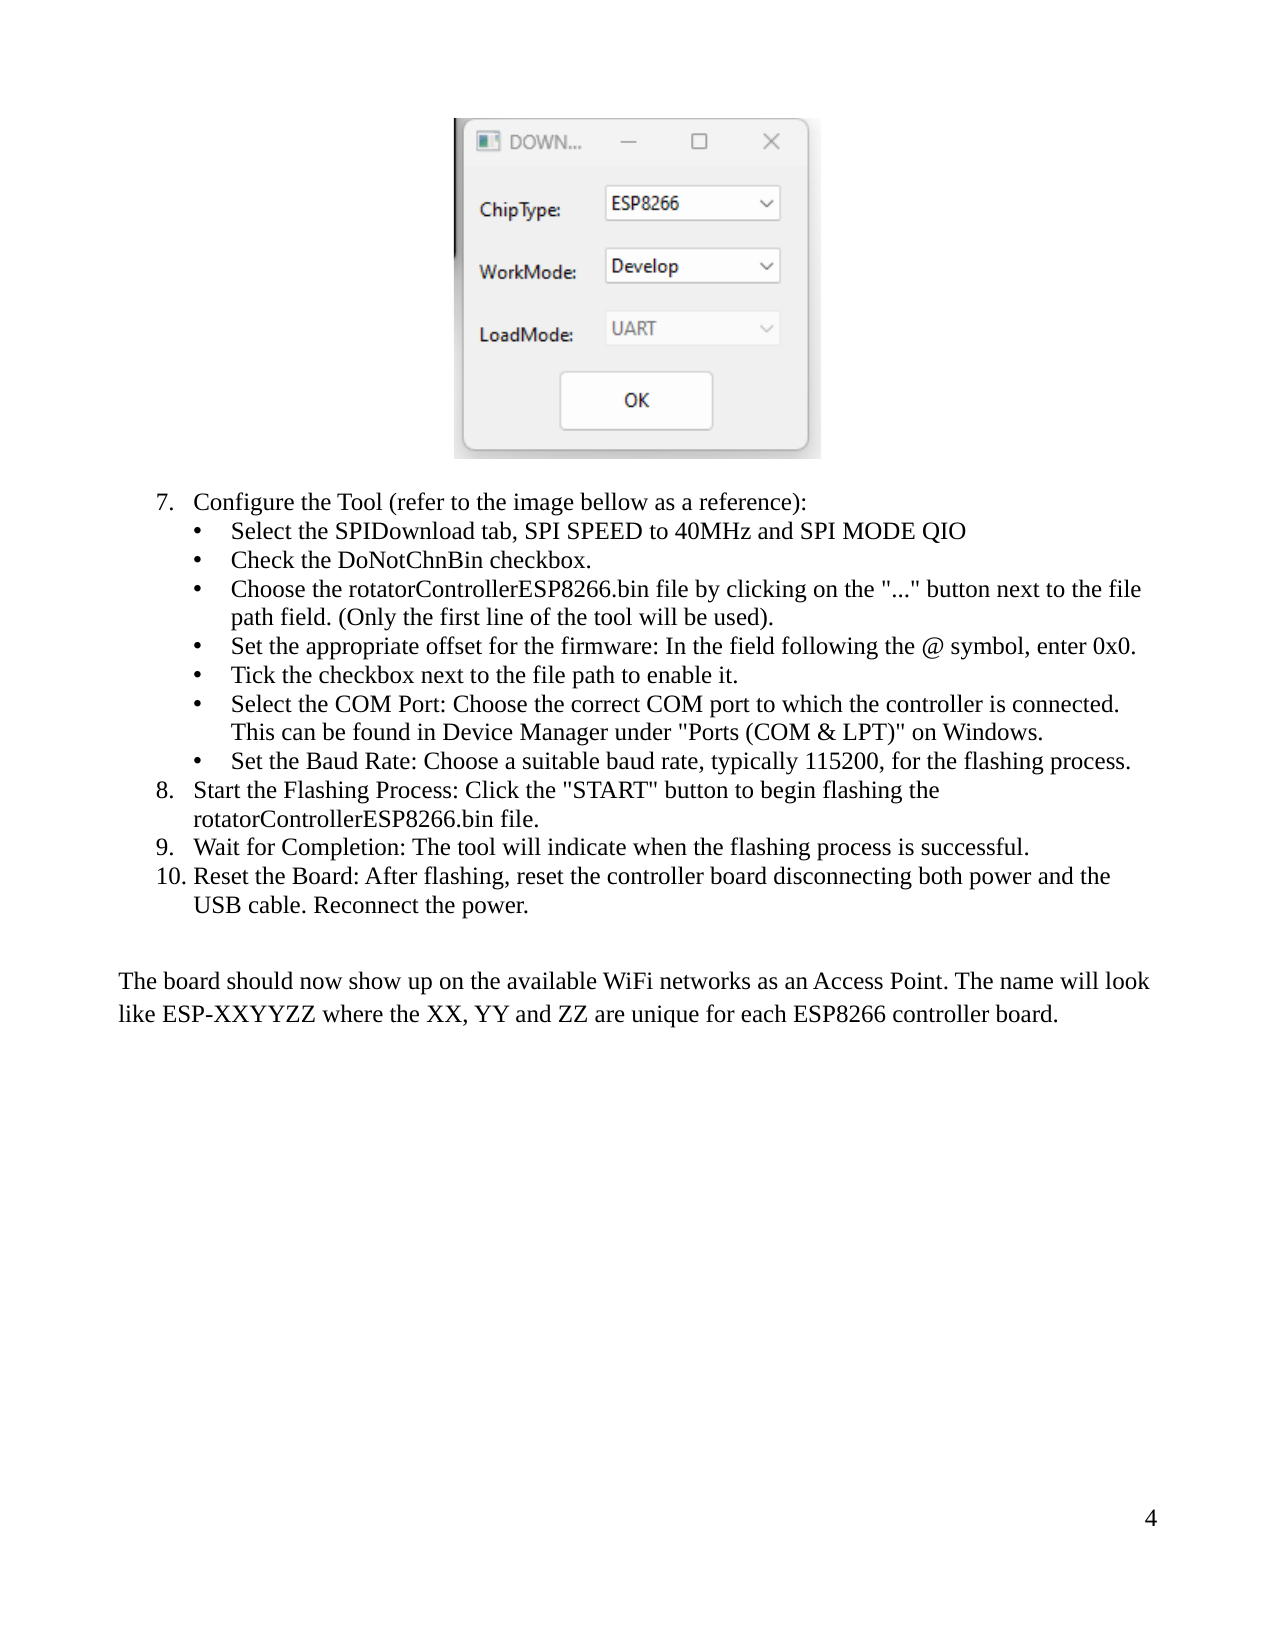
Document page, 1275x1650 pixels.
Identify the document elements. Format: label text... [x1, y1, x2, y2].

list Configure the Tool (refer to the image bellow as a reference): [156, 487, 1157, 516]
list Select the COM Port: Choose the correct COM port to which the controller is connected. This can be found in Device Manager under "Ports (COM & LPT)" on Windows. [193, 689, 1157, 746]
list Tick the checkbox next to the file path to enable it. [193, 660, 1157, 689]
list Choose the rotatorControllerESP8266.bin file by clicking on the "..." button next to the file path field. (Only the first line of the tool will be used). [193, 574, 1157, 631]
list Start the Flashing Process: Click the "START" button to begin flashing the rotatorControllerESP8266.bin file. [156, 775, 1157, 832]
list Set the Baud Rate: Choose a suitable baud rate, typically 115200, for the flashing process. [193, 746, 1157, 775]
picture [453, 118, 822, 459]
text The board should now show up on the available WiFi networks as an Access Point. The name will look like ESP-XXYYZZ where the XX, YY and ZZ are unique for each ESP8266 controller board. [118, 966, 1157, 1028]
list Check the DoNotChnBin checkbox. [193, 545, 1157, 574]
list Select the SPIDownload tab, SPI SPEED to 40MHz and SPI MODE QIO [193, 516, 1157, 545]
list Set the appropriate offset for the firmware: In the field following the @ symbol, enter 0x0. [193, 631, 1157, 660]
list Reset the Board: After flashing, reset the controller board disconnecting both power and the USB cable. Reconnect the power. [156, 861, 1157, 919]
list Wait for Completion: The tool will indicate when the flashing process is successful. [156, 832, 1157, 861]
